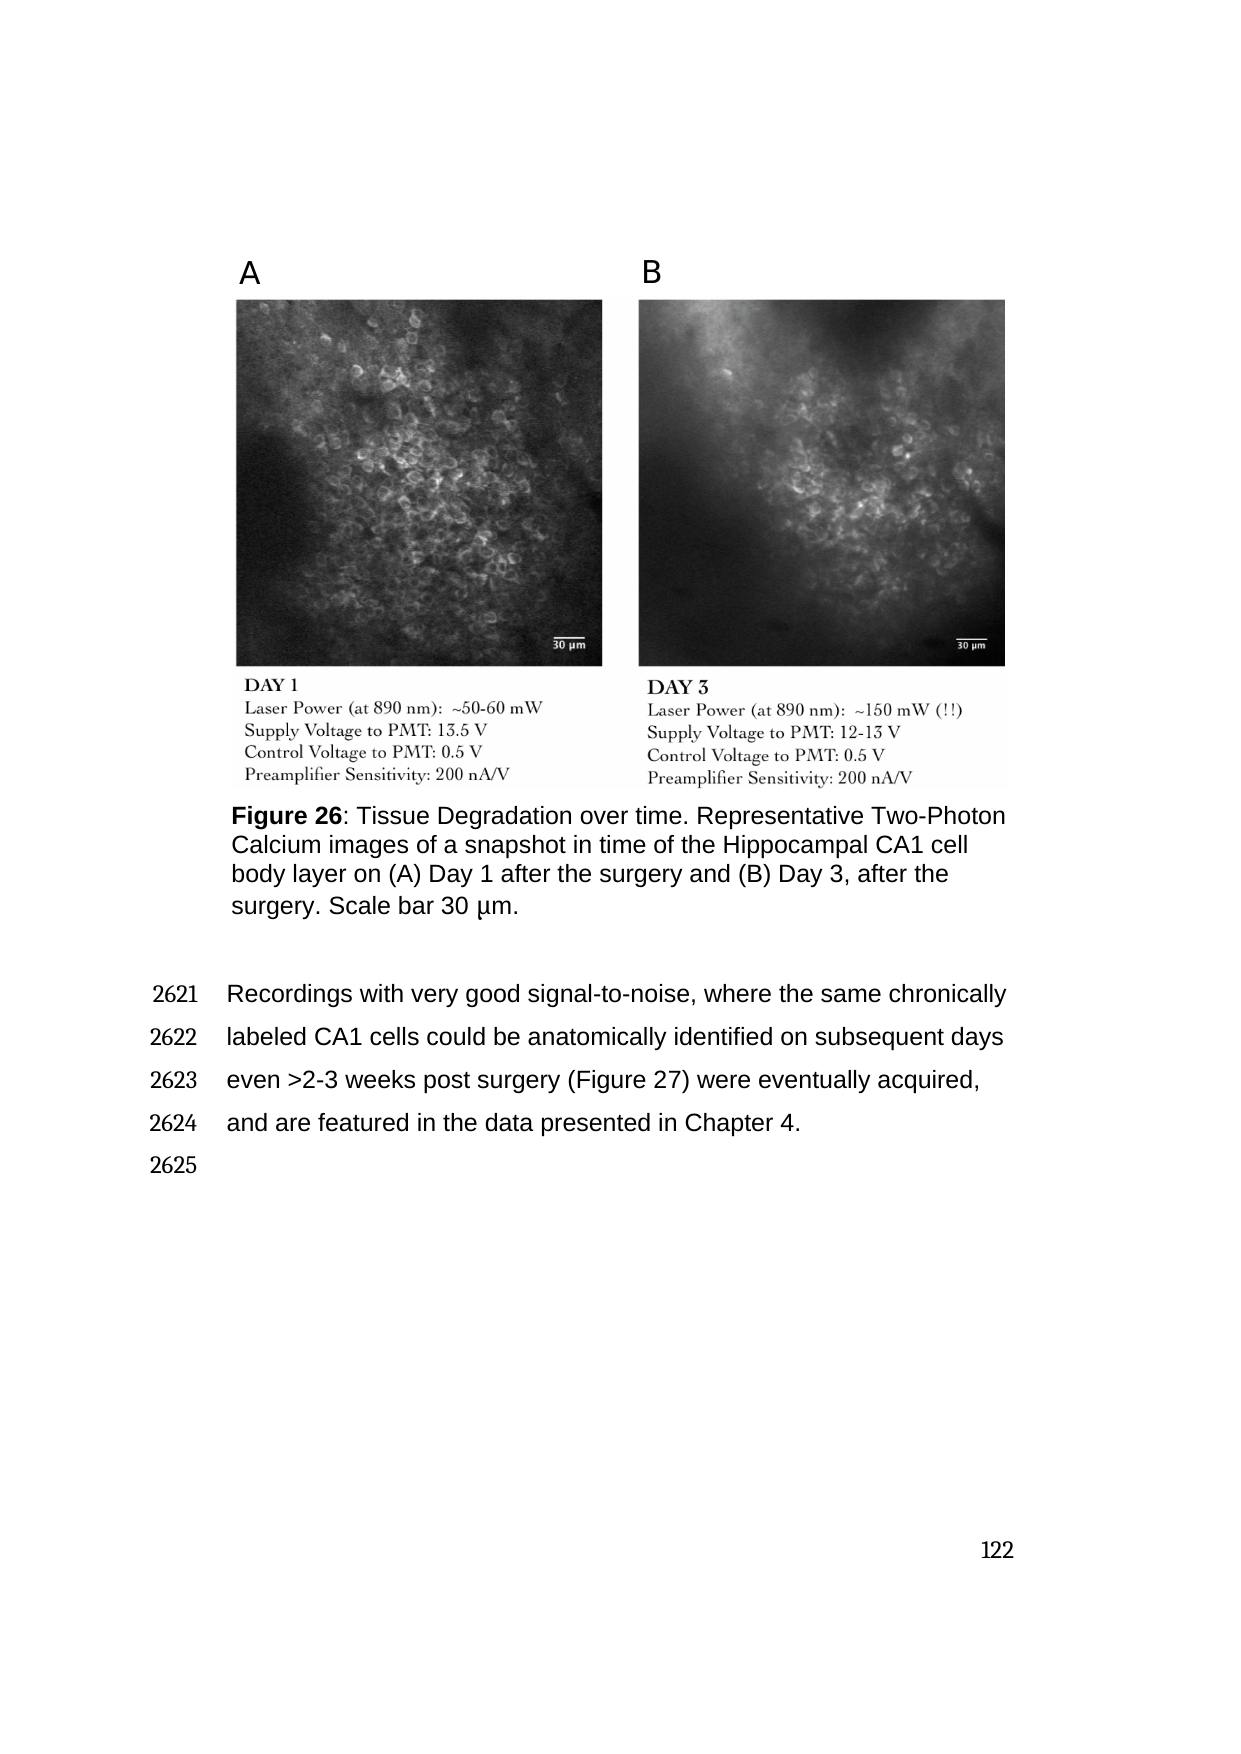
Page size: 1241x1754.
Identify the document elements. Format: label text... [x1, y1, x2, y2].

text Figure 26: Tissue Degradation over time. Representative Two-Photon Calcium images of a snapshot in time of the Hippocampal CA1 cell body layer on (A) Day 1 after the surgery and (B) Day 3, after the surgery. Scale bar 30 µm. [231, 789, 1009, 921]
text Recordings with very good signal-to-noise, where the same chronically labeled CA1 cells could be anatomically identified on subsequent days even >2-3 weeks post surgery (Figure 27) were eventually acquired, and are featured in the data presented in Chapter 4. [226, 979, 1014, 1137]
